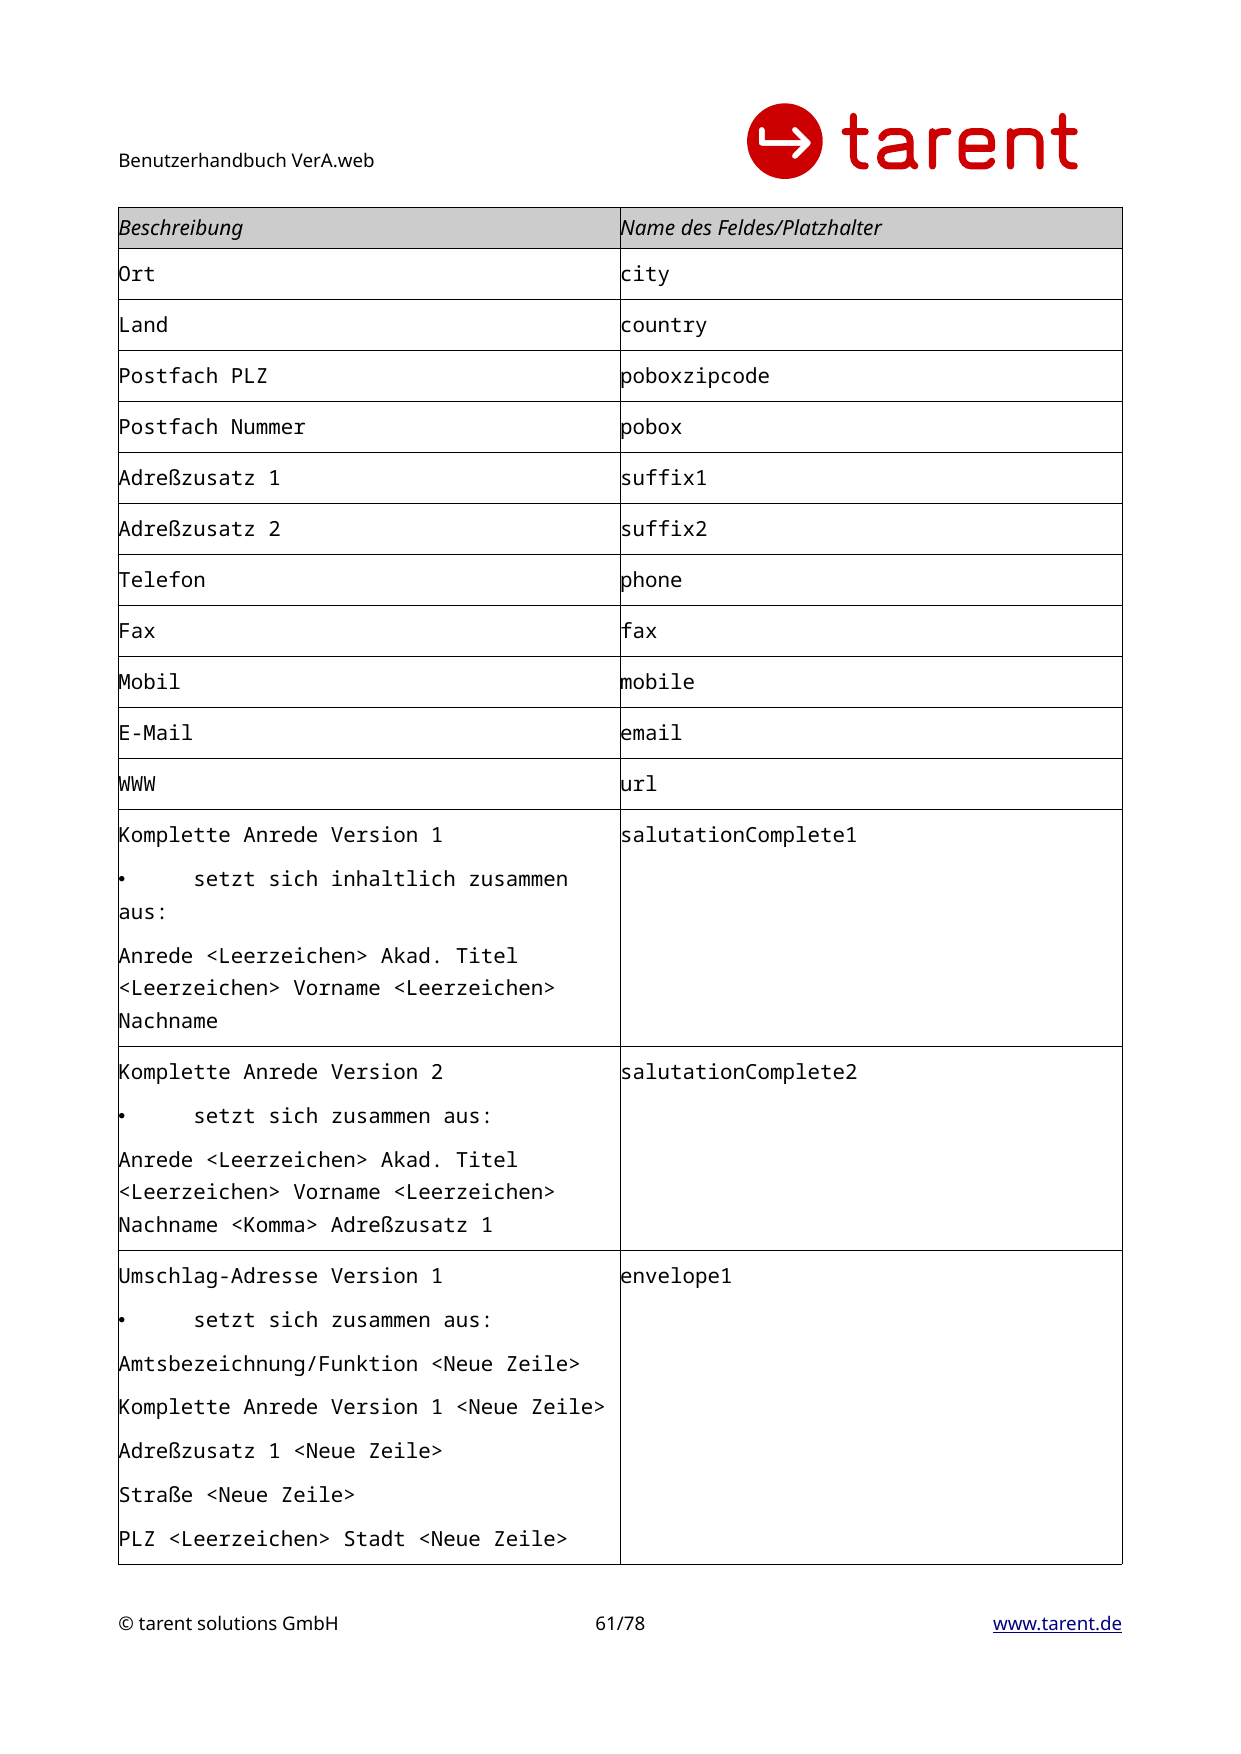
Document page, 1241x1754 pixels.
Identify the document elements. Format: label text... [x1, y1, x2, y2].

table_cell Postfach PLZ [119, 351, 620, 401]
table_cell Fax [119, 606, 620, 656]
table_header Beschreibung [119, 208, 620, 248]
table_cell Ort [119, 249, 620, 299]
table_cell email [621, 708, 1122, 758]
table_cell Mobil [119, 657, 620, 707]
table_cell Adreßzusatz 2 [119, 504, 620, 554]
table_cell envelope1 [621, 1251, 1122, 1564]
table_cell mobile [621, 657, 1122, 707]
table_cell E-Mail [119, 708, 620, 758]
table_cell poboxzipcode [621, 351, 1122, 401]
table_cell phone [621, 555, 1122, 605]
table_cell Land [119, 300, 620, 350]
table_cell Adreßzusatz 1 [119, 453, 620, 503]
table_cell salutationComplete2 [621, 1047, 1122, 1249]
table_cell WWW [119, 759, 620, 809]
table_cell Komplette Anrede Version 1 setzt sich inhaltlich zusammen aus: Anrede <Leerzeichen> Akad. Titel <Leerzeichen> Vorname <Leerzeichen> Nachname [119, 810, 620, 1046]
table_cell Telefon [119, 555, 620, 605]
table_cell pobox [621, 402, 1122, 452]
table_header Name des Feldes/Platzhalter [621, 208, 1122, 248]
table_cell fax [621, 606, 1122, 656]
table_cell country [621, 300, 1122, 350]
table_cell Postfach Nummer [119, 402, 620, 452]
table_cell url [621, 759, 1122, 809]
table_cell suffix1 [621, 453, 1122, 503]
table_cell Umschlag-Adresse Version 1 setzt sich zusammen aus: Amtsbezeichnung/Funktion <Neue Zeile> Komplette Anrede Version 1 <Neue Zeile> Adreßzusatz 1 <Neue Zeile> Straße <Neue Zeile> PLZ <Leerzeichen> Stadt <Neue Zeile> [119, 1251, 620, 1564]
table_cell city [621, 249, 1122, 299]
table_cell salutationComplete1 [621, 810, 1122, 1046]
table_cell suffix2 [621, 504, 1122, 554]
table_cell Komplette Anrede Version 2 setzt sich zusammen aus: Anrede <Leerzeichen> Akad. Titel <Leerzeichen> Vorname <Leerzeichen> Nachname <Komma> Adreßzusatz 1 [119, 1047, 620, 1249]
